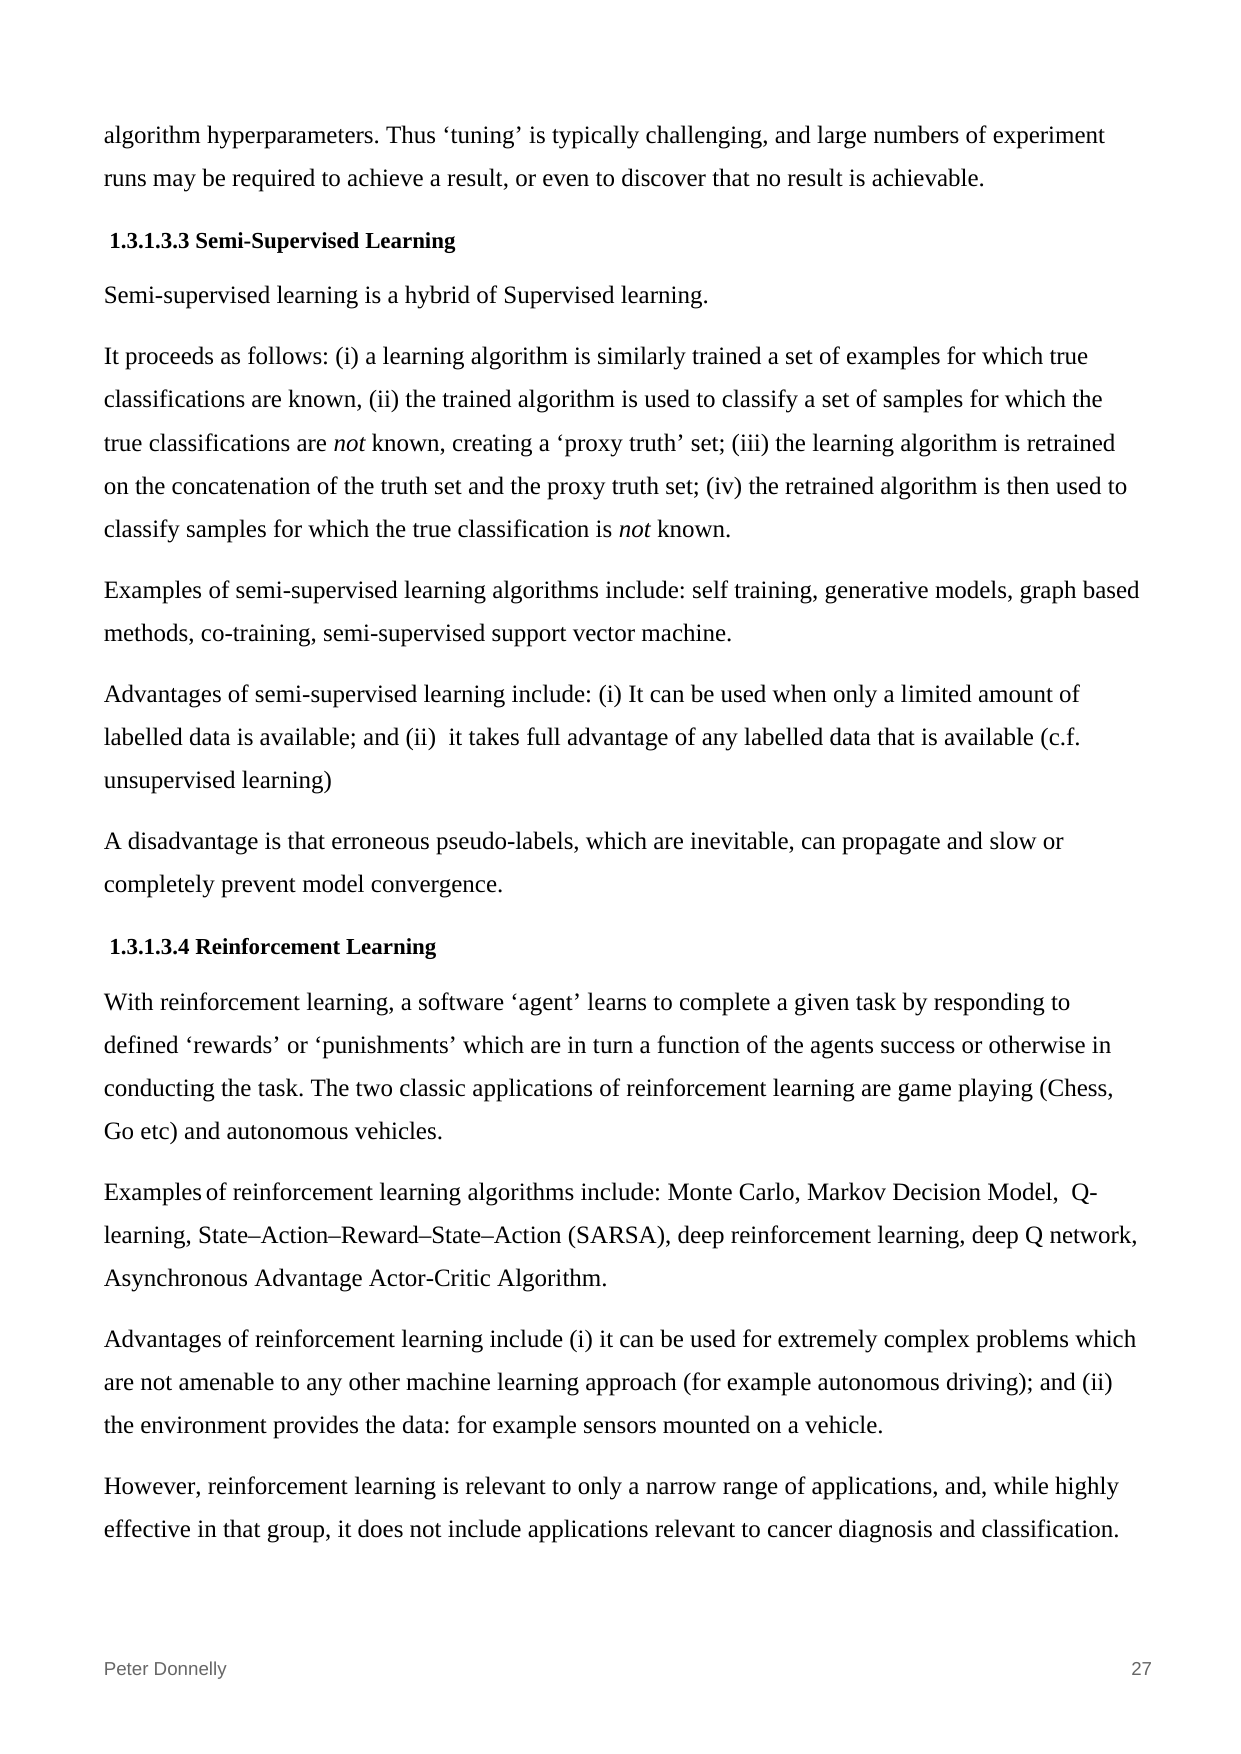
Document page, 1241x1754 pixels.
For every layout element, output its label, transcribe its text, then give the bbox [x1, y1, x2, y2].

subtitle Reinforcement Learning [103, 933, 1146, 960]
text It proceeds as follows: (i) a learning algorithm is similarly trained a set of examples for which true classifications are known, (ii) the trained algorithm is used to classify a set of samples for which the true classifications are not known, creating a ‘proxy truth’ set; (iii) the learning algorithm is retrained on the concatenation of the truth set and the proxy truth set; (iv) the retrained algorithm is then used to classify samples for which the true classification is not known. [103, 341, 1146, 543]
text Advantages of reinforcement learning include (i) it can be used for extremely complex problems which are not amenable to any other machine learning approach (for example autonomous driving); and (ii) the environment provides the data: for example sensors mounted on a vehicle. [103, 1324, 1146, 1439]
text algorithm hyperparameters. Thus ‘tuning’ is typically challenging, and large numbers of experiment runs may be required to achieve a result, or even to discover that no result is achievable. [103, 120, 1146, 192]
text Semi-supervised learning is a hybrid of Supervised learning. [103, 281, 1146, 309]
text However, reinforcement learning is relevant to only a narrow range of applications, and, while highly effective in that group, it does not include applications relevant to cancer diagnosis and classification. [103, 1471, 1146, 1543]
text With reinforcement learning, a software ‘agent’ learns to complete a given task by responding to defined ‘rewards’ or ‘punishments’ which are in turn a function of the agents success or otherwise in conducting the task. The two classic applications of reinforcement learning are game playing (Chess, Go etc) and autonomous vehicles. [103, 987, 1146, 1145]
text Examples of reinforcement learning algorithms include: Monte Carlo, Markov Decision Model, Q-learning, State–Action–Reward–State–Action (SARSA), deep reinforcement learning, deep Q network, Asynchronous Advantage Actor-Critic Algorithm. [103, 1177, 1146, 1292]
text Examples of semi-supervised learning algorithms include: self training, generative models, graph based methods, co-training, semi-supervised support vector machine. [103, 575, 1146, 647]
subtitle Semi-Supervised Learning [103, 227, 1146, 254]
text A disadvantage is that erroneous pseudo-labels, which are inevitable, can propagate and slow or completely prevent model convergence. [103, 826, 1146, 898]
text Advantages of semi-supervised learning include: (i) It can be used when only a limited amount of labelled data is available; and (ii) it takes full advantage of any labelled data that is available (c.f. unsupervised learning) [103, 679, 1146, 794]
